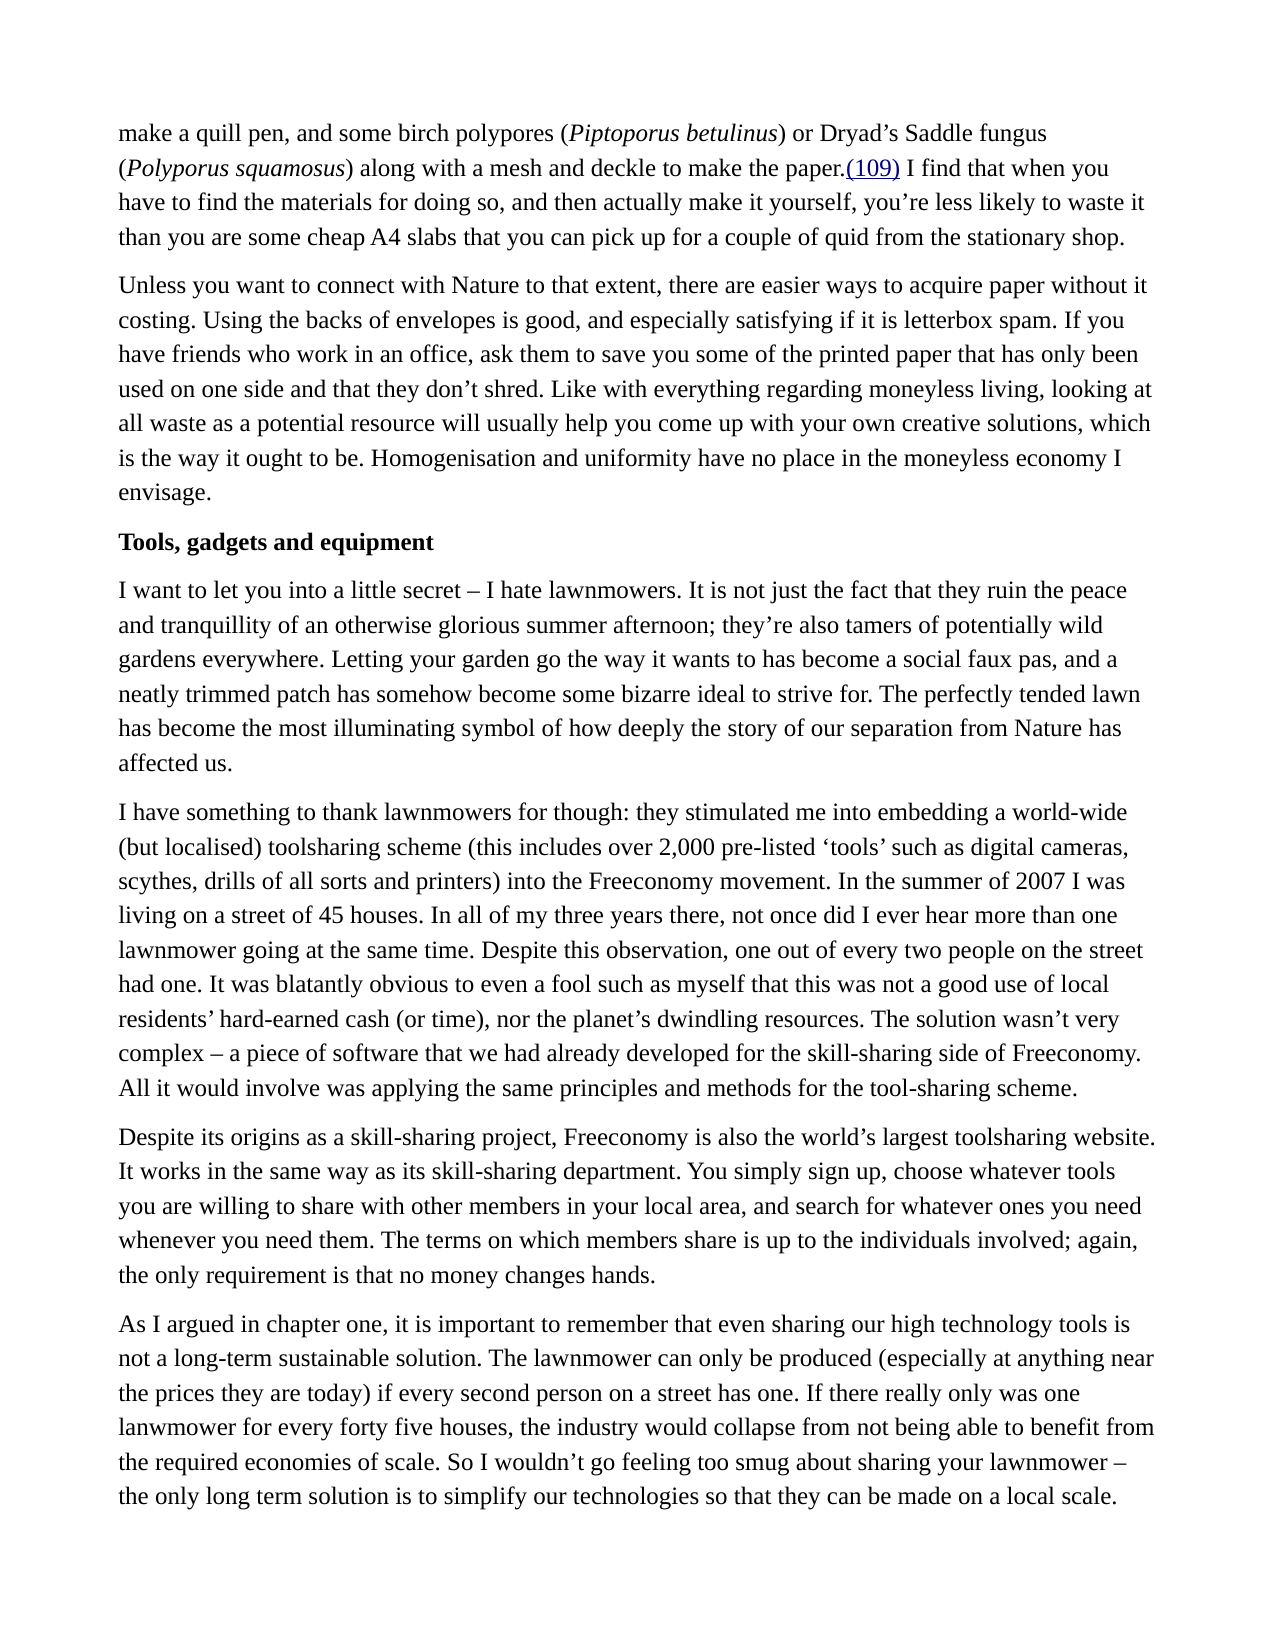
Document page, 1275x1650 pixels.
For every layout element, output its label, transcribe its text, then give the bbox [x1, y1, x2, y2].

text As I argued in chapter one, it is important to remember that even sharing our high technology tools is not a long-term sustainable solution. The lawnmower can only be produced (especially at anything near the prices they are today) if every second person on a street has one. If there really only was one lanwmower for every forty five houses, the industry would collapse from not being able to benefit from the required economies of scale. So I wouldn’t go feeling too smug about sharing your lawnmower – the only long term solution is to simplify our technologies so that they can be made on a local scale. [118, 1309, 1157, 1510]
text I want to let you into a little secret – I hate lawnmowers. It is not just the fact that they ruin the peace and tranquillity of an otherwise glorious summer afternoon; they’re also tamers of potentially wild gardens everywhere. Letting your garden go the way it wants to has become a social faux pas, and a neatly trimmed patch has somehow become some bizarre ideal to strive for. The perfectly tended lawn has become the most illuminating symbol of how deeply the story of our separation from Nature has affected us. [118, 576, 1157, 777]
text I have something to thank lawnmowers for though: they stimulated me into embedding a world-wide (but localised) toolsharing scheme (this includes over 2,000 pre-listed ‘tools’ such as digital cameras, scythes, drills of all sorts and printers) into the Freeconomy movement. In the summer of 2007 I was living on a street of 45 houses. In all of my three years there, not once did I ever hear more than one lawnmower going at the same time. Despite this observation, one out of every two people on the street had one. It was blatantly obvious to even a fool such as myself that this was not a good use of local residents’ hard-earned cash (or time), nor the planet’s dwindling resources. The solution wasn’t very complex – a piece of software that we had already developed for the skill-sharing side of Freeconomy. All it would involve was applying the same principles and methods for the tool-sharing scheme. [118, 797, 1157, 1102]
text Despite its origins as a skill-sharing project, Freeconomy is also the world’s largest toolsharing website. It works in the same way as its skill-sharing department. You simply sign up, choose whatever tools you are willing to share with other members in your local area, and search for whatever ones you need whenever you need them. The terms on which members share is up to the individuals involved; again, the only requirement is that no money changes hands. [118, 1122, 1157, 1289]
text make a quill pen, and some birch polypores (Piptoporus betulinus) or Dryad’s Saddle fungus (Polyporus squamosus) along with a mesh and deckle to make the paper.(109) I find that when you have to find the materials for doing so, and then actually make it yourself, you’re less likely to waste it than you are some cheap A4 slabs that you can pick up for a couple of quid from the stationary shop. [118, 118, 1157, 250]
text Tools, gadgets and equipment [118, 527, 1157, 555]
text Unless you want to connect with Nature to that extent, there are easier ways to acquire paper without it costing. Using the backs of envelopes is good, and especially satisfying if it is letterbox spam. If you have friends who work in an office, ask them to save you some of the printed paper that has only been used on one side and that they don’t shred. Like with everything regarding moneyless living, looking at all waste as a potential resource will usually help you come up with your own creative solutions, which is the way it ought to be. Homogenisation and uniformity have no place in the moneyless economy I envisage. [118, 271, 1157, 506]
